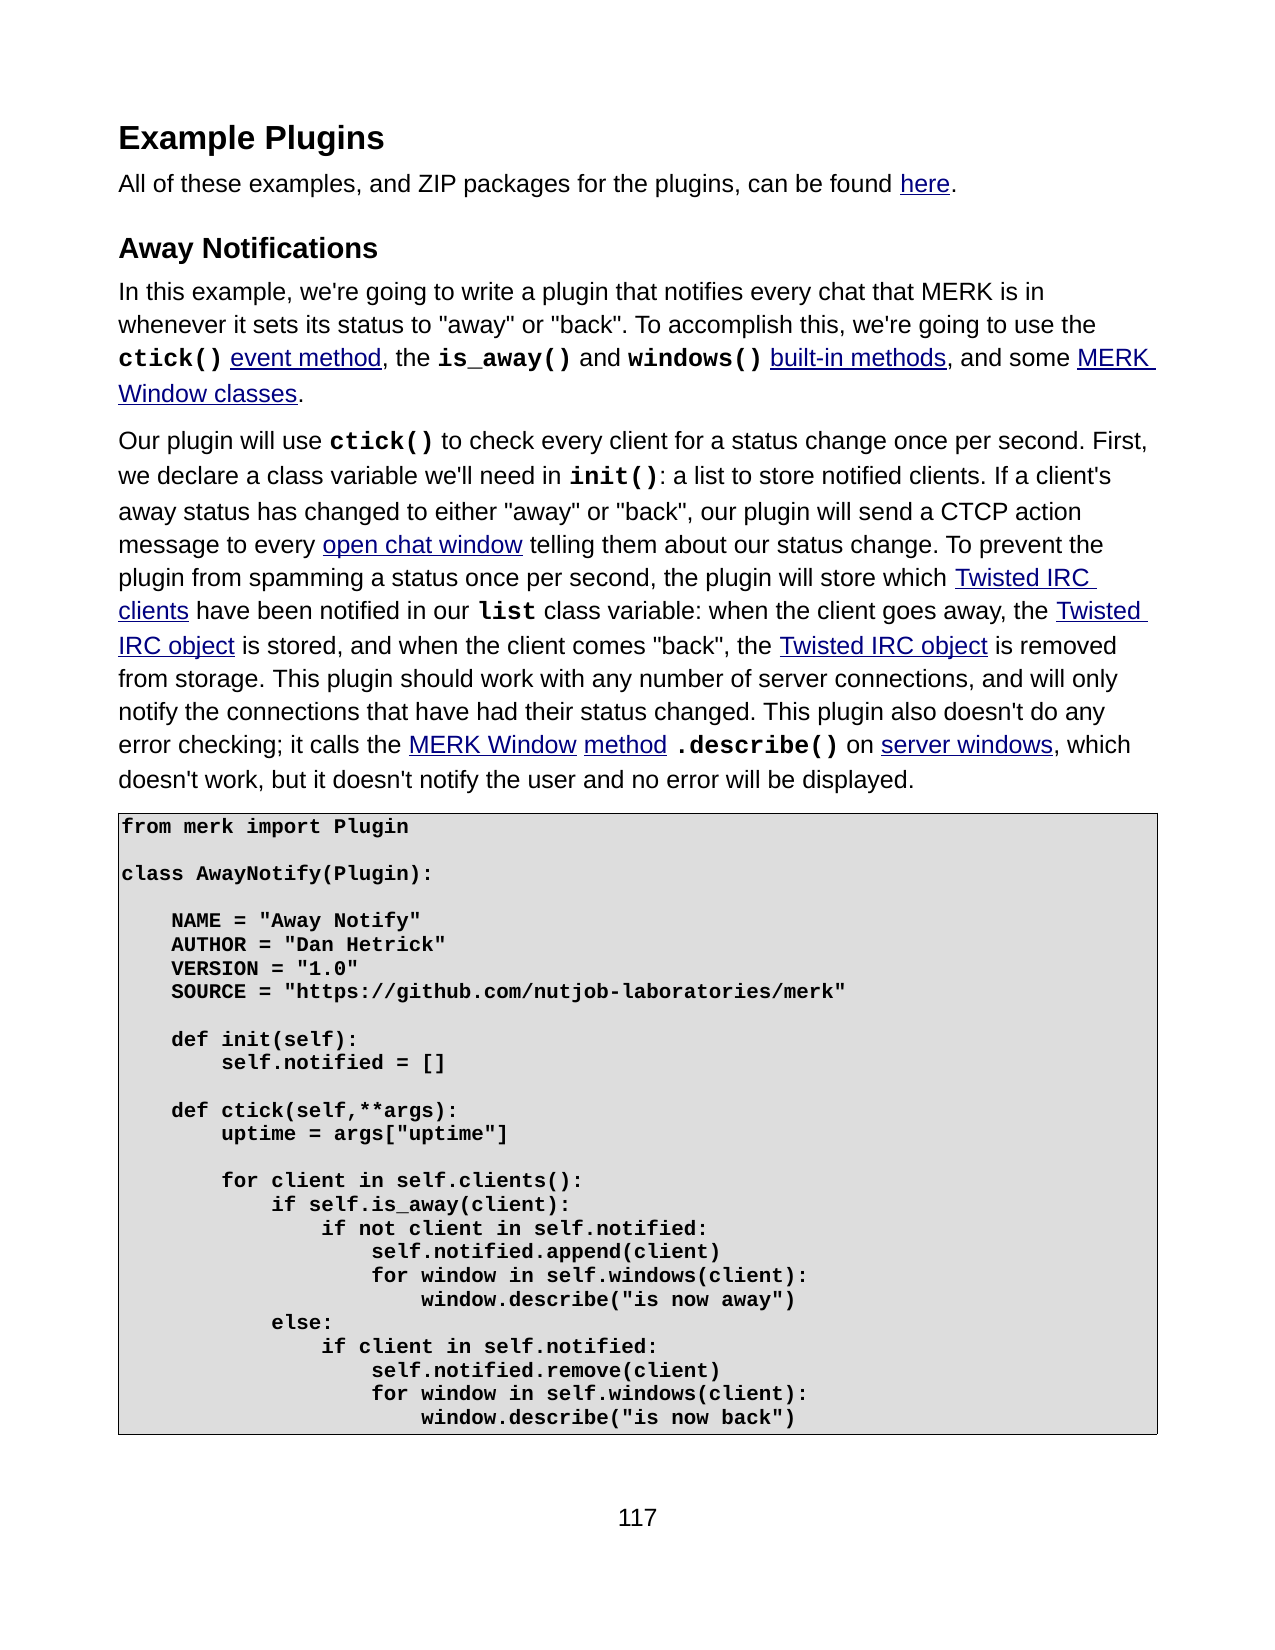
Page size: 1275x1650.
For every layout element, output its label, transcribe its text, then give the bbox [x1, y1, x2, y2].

text In this example, we're going to write a plugin that notifies every chat that MERK is in whenever it sets its status to "away" or "back". To accomplish this, we're going to use the ctick() event method, the is_away() and windows() built-in methods, and some MERK Window classes. [118, 277, 1157, 407]
table_header from merk import Plugin class AwayNotify(Plugin): NAME = "Away Notify" AUTHOR = "Dan Hetrick" VERSION = "1.0" SOURCE = "https://github.com/nutjob-laboratories/merk" def init(self): self.notified = [] def ctick(self,**args): uptime = args["uptime"] for client in self.clients(): if self.is_away(client): if not client in self.notified: self.notified.append(client) for window in self.windows(client): window.describe("is now away") else: if client in self.notified: self.notified.remove(client) for window in self.windows(client): window.describe("is now back") [119, 814, 1157, 1434]
subtitle Away Notifications [118, 231, 1157, 265]
text All of these examples, and ZIP packages for the plugins, can be found here. [118, 169, 1157, 198]
text Our plugin will use ctick() to check every client for a status change once per second. First, we declare a class variable we'll need in init(): a list to store notified clients. If a client's away status has changed to either "away" or "back", our plugin will send a CTCP action message to every open chat window telling them about our status change. To prevent the plugin from spamming a status once per second, the plugin will store which Twisted IRC clients have been notified in our list class variable: when the client goes away, the Twisted IRC object is stored, and when the client comes "back", the Twisted IRC object is removed from storage. This plugin should work with any number of server connections, and will only notify the connections that have had their status changed. This plugin also doesn't do any error checking; it calls the MERK Window method .describe() on server windows, which doesn't work, but it doesn't notify the user and no error will be displayed. [118, 426, 1157, 794]
subtitle Example Plugins [118, 118, 1157, 157]
